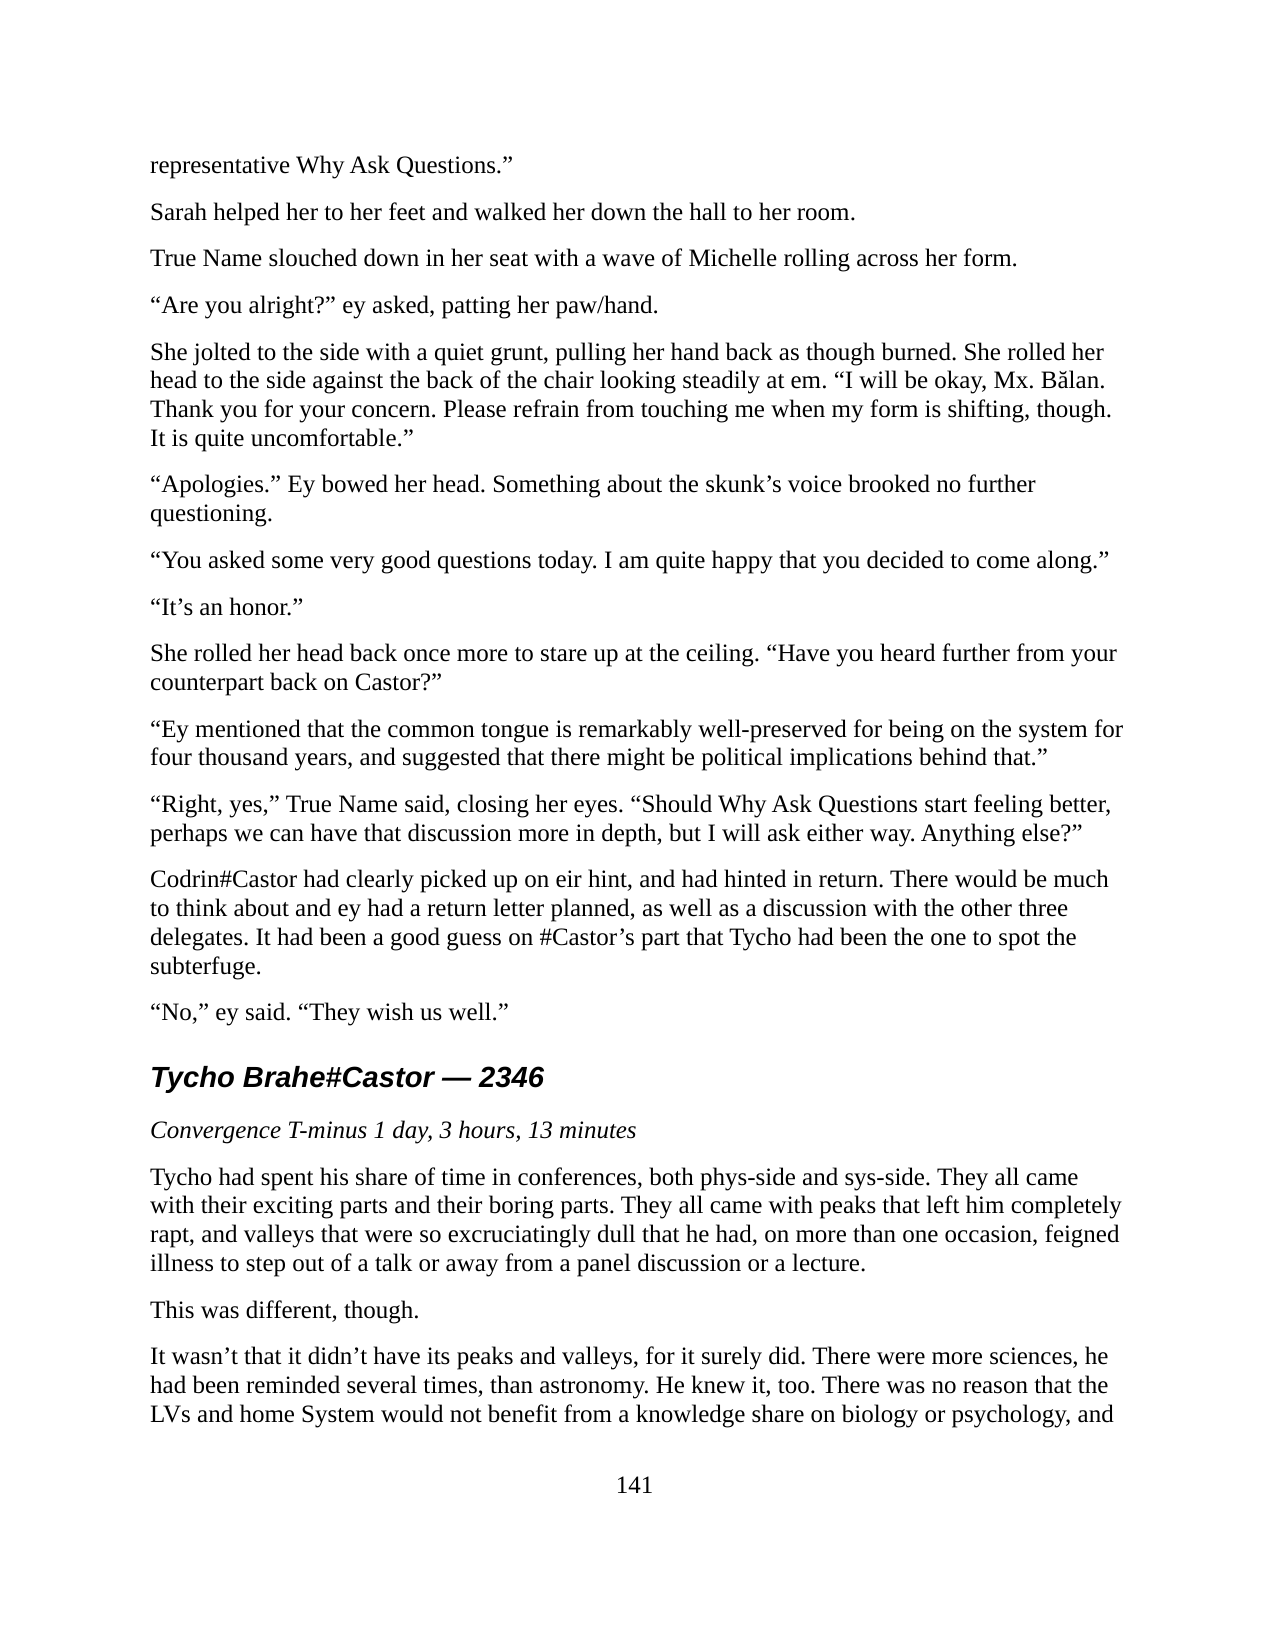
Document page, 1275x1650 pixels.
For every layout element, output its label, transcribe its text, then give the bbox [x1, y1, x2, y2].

text Sarah helped her to her feet and walked her down the hall to her room. [150, 197, 1125, 225]
text “No,” ey said. “They wish us well.” [150, 997, 1125, 1026]
text “It’s an honor.” [150, 592, 1125, 620]
text “Right, yes,” True Name said, closing her eyes. “Should Why Ask Questions start feeling better, perhaps we can have that discussion more in depth, but I will ask either way. Anything else?” [150, 789, 1125, 847]
text She rolled her head back once more to stare up at the ceiling. “Have you heard further from your counterpart back on Castor?” [150, 638, 1125, 696]
text Convergence T-minus 1 day, 3 hours, 13 minutes [150, 1115, 1125, 1144]
subtitle Tycho Brahe#Castor — 2346 [150, 1060, 1125, 1094]
text Tycho had spent his share of time in conferences, both phys-side and sys-side. They all came with their exciting parts and their boring parts. They all came with peaks that left him completely rapt, and valleys that were so excruciatingly dull that he had, on more than one occasion, feigned illness to step out of a talk or away from a panel discussion or a lecture. [150, 1162, 1125, 1277]
text This was different, though. [150, 1295, 1125, 1323]
text It wasn’t that it didn’t have its peaks and valleys, for it surely did. There were more sciences, he had been reminded several times, than astronomy. He knew it, too. There was no reason that the LVs and home System would not benefit from a knowledge share on biology or psychology, and [150, 1341, 1125, 1428]
text “You asked some very good questions today. I am quite happy that you decided to come along.” [150, 545, 1125, 574]
text She jolted to the side with a quiet grunt, pulling her hand back as though burned. She rolled her head to the side against the back of the chair looking steadily at em. “I will be okay, Mx. Bălan. Thank you for your concern. Please refrain from touching me when my form is shifting, though. It is quite uncomfortable.” [150, 337, 1125, 452]
text “Apologies.” Ey bowed her head. Something about the skunk’s voice brooked no further questioning. [150, 469, 1125, 527]
text “Are you alright?” ey asked, patting her paw/hand. [150, 290, 1125, 319]
text “Ey mentioned that the common tongue is remarkably well-preserved for being on the system for four thousand years, and suggested that there might be political implications behind that.” [150, 714, 1125, 771]
text True Name slouched down in her seat with a wave of Michelle rolling across her form. [150, 243, 1125, 272]
text representative Why Ask Questions.” [150, 150, 1125, 179]
text Codrin#Castor had clearly picked up on eir hint, and had hinted in return. There would be much to think about and ey had a return letter planned, as well as a discussion with the other three delegates. It had been a good guess on #Castor’s part that Tycho had been the one to spot the subterfuge. [150, 864, 1125, 979]
